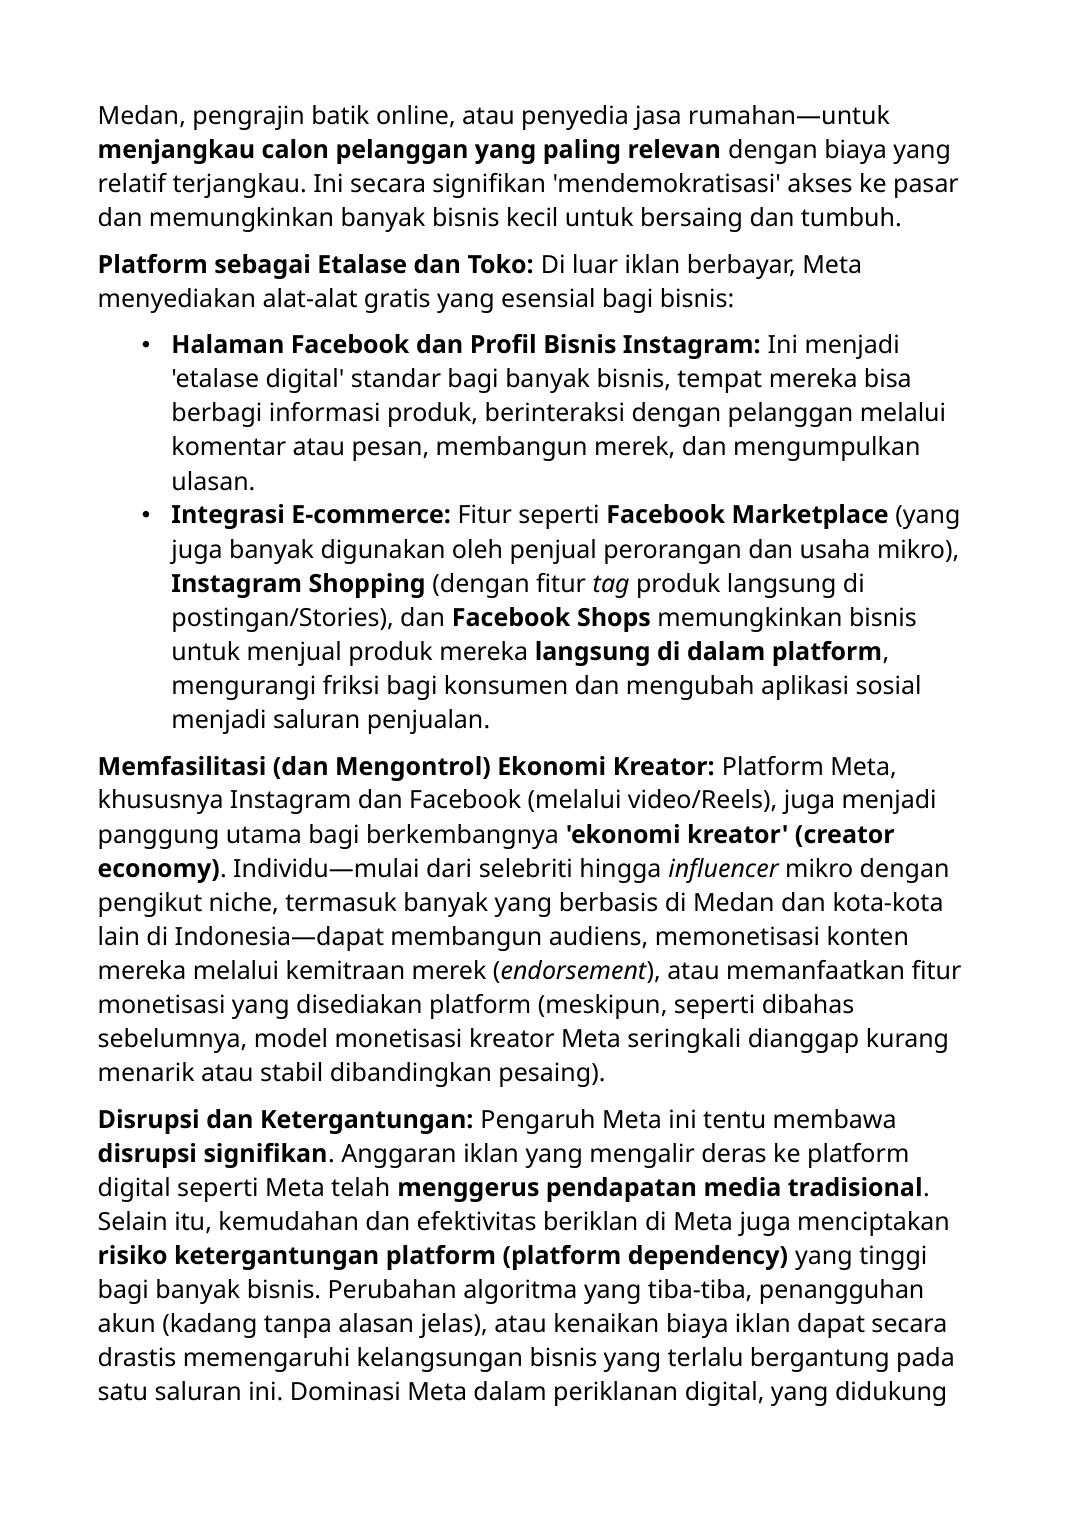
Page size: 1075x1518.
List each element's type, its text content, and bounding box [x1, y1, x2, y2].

text Medan, pengrajin batik online, atau penyedia jasa rumahan—untuk menjangkau calon pelanggan yang paling relevan dengan biaya yang relatif terjangkau. Ini secara signifikan 'mendemokratisasi' akses ke pasar dan memungkinkan banyak bisnis kecil untuk bersaing dan tumbuh. [97, 97, 977, 234]
list Halaman Facebook dan Profil Bisnis Instagram: Ini menjadi 'etalase digital' standar bagi banyak bisnis, tempat mereka bisa berbagi informasi produk, berinteraksi dengan pelanggan melalui komentar atau pesan, membangun merek, dan mengumpulkan ulasan. [142, 327, 977, 497]
text Disrupsi dan Ketergantungan: Pengaruh Meta ini tentu membawa disrupsi signifikan. Anggaran iklan yang mengalir deras ke platform digital seperti Meta telah menggerus pendapatan media tradisional. Selain itu, kemudahan dan efektivitas beriklan di Meta juga menciptakan risiko ketergantungan platform (platform dependency) yang tinggi bagi banyak bisnis. Perubahan algoritma yang tiba-tiba, penangguhan akun (kadang tanpa alasan jelas), atau kenaikan biaya iklan dapat secara drastis memengaruhi kelangsungan bisnis yang terlalu bergantung pada satu saluran ini. Dominasi Meta dalam periklanan digital, yang didukung [97, 1101, 977, 1408]
text Platform sebagai Etalase dan Toko: Di luar iklan berbayar, Meta menyediakan alat-alat gratis yang esensial bagi bisnis: [97, 246, 977, 314]
text Memfasilitasi (dan Mengontrol) Ekonomi Kreator: Platform Meta, khususnya Instagram dan Facebook (melalui video/Reels), juga menjadi panggung utama bagi berkembangnya 'ekonomi kreator' (creator economy). Individu—mulai dari selebriti hingga influencer mikro dengan pengikut niche, termasuk banyak yang berbasis di Medan dan kota-kota lain di Indonesia—dapat membangun audiens, memonetisasi konten mereka melalui kemitraan merek (endorsement), atau memanfaatkan fitur monetisasi yang disediakan platform (meskipun, seperti dibahas sebelumnya, model monetisasi kreator Meta seringkali dianggap kurang menarik atau stabil dibandingkan pesaing). [97, 748, 977, 1089]
list Integrasi E-commerce: Fitur seperti Facebook Marketplace (yang juga banyak digunakan oleh penjual perorangan dan usaha mikro), Instagram Shopping (dengan fitur tag produk langsung di postingan/Stories), dan Facebook Shops memungkinkan bisnis untuk menjual produk mereka langsung di dalam platform, mengurangi friksi bagi konsumen dan mengubah aplikasi sosial menjadi saluran penjualan. [142, 497, 977, 736]
